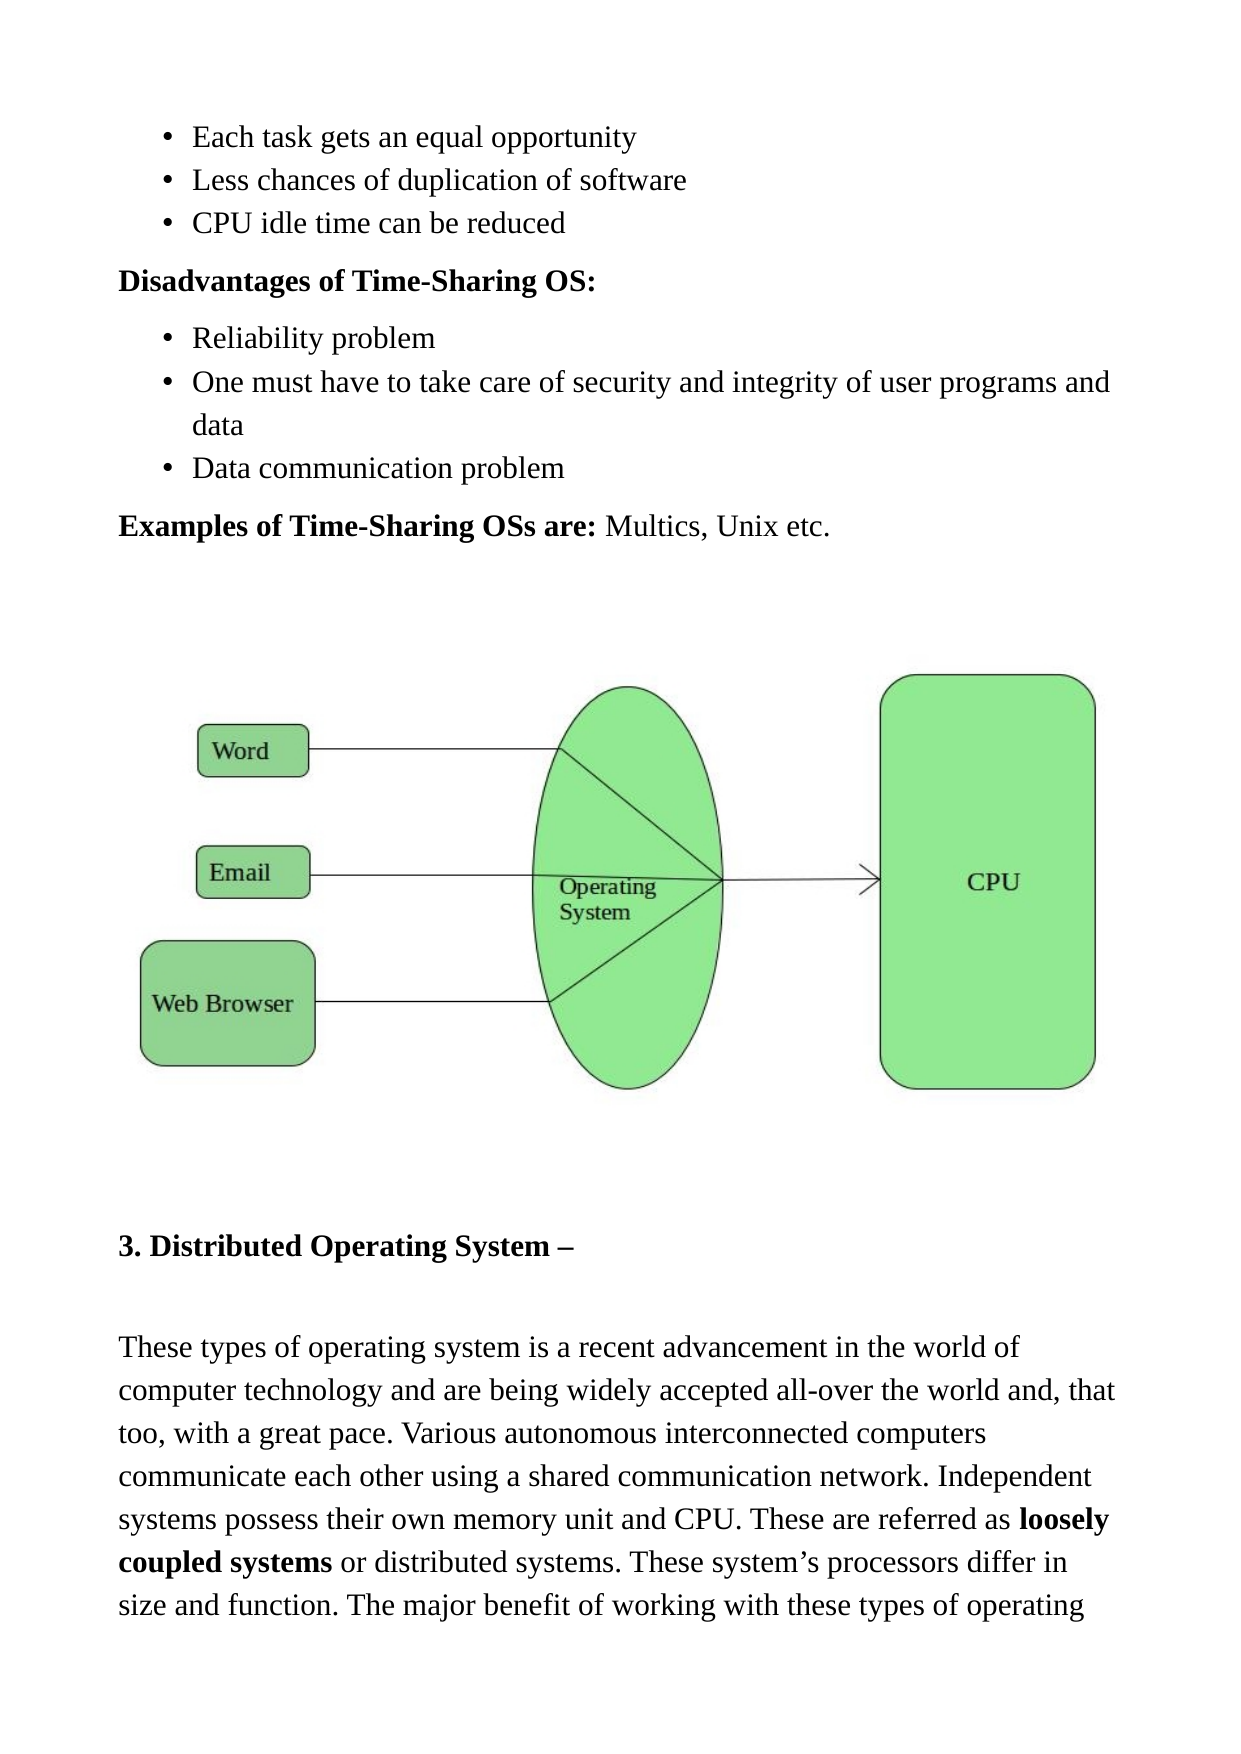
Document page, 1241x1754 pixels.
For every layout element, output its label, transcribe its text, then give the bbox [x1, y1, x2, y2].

text Examples of Time-Sharing OSs are: Multics, Unix etc. [118, 507, 1122, 543]
list Reliability problem [162, 320, 1122, 356]
picture [118, 622, 1125, 1148]
text These types of operating system is a recent advancement in the world of computer technology and are being widely accepted all-over the world and, that too, with a great pace. Various autonomous interconnected computers communicate each other using a shared communication network. Independent systems possess their own memory unit and CPU. These are referred as loosely coupled systems or distributed systems. These system’s processors differ in size and function. The major benefit of working with these types of operating [118, 1285, 1122, 1623]
list CPU idle time can be reduced [162, 204, 1122, 240]
list One must have to take care of security and integrity of user programs and data [162, 363, 1122, 442]
list Data communication problem [162, 449, 1122, 485]
list Less chances of duplication of software [162, 161, 1122, 197]
list Each task gets an equal opportunity [162, 118, 1122, 154]
text 3. Distributed Operating System – [118, 1227, 1122, 1263]
text Disadvantages of Time-Sharing OS: [118, 262, 1122, 298]
